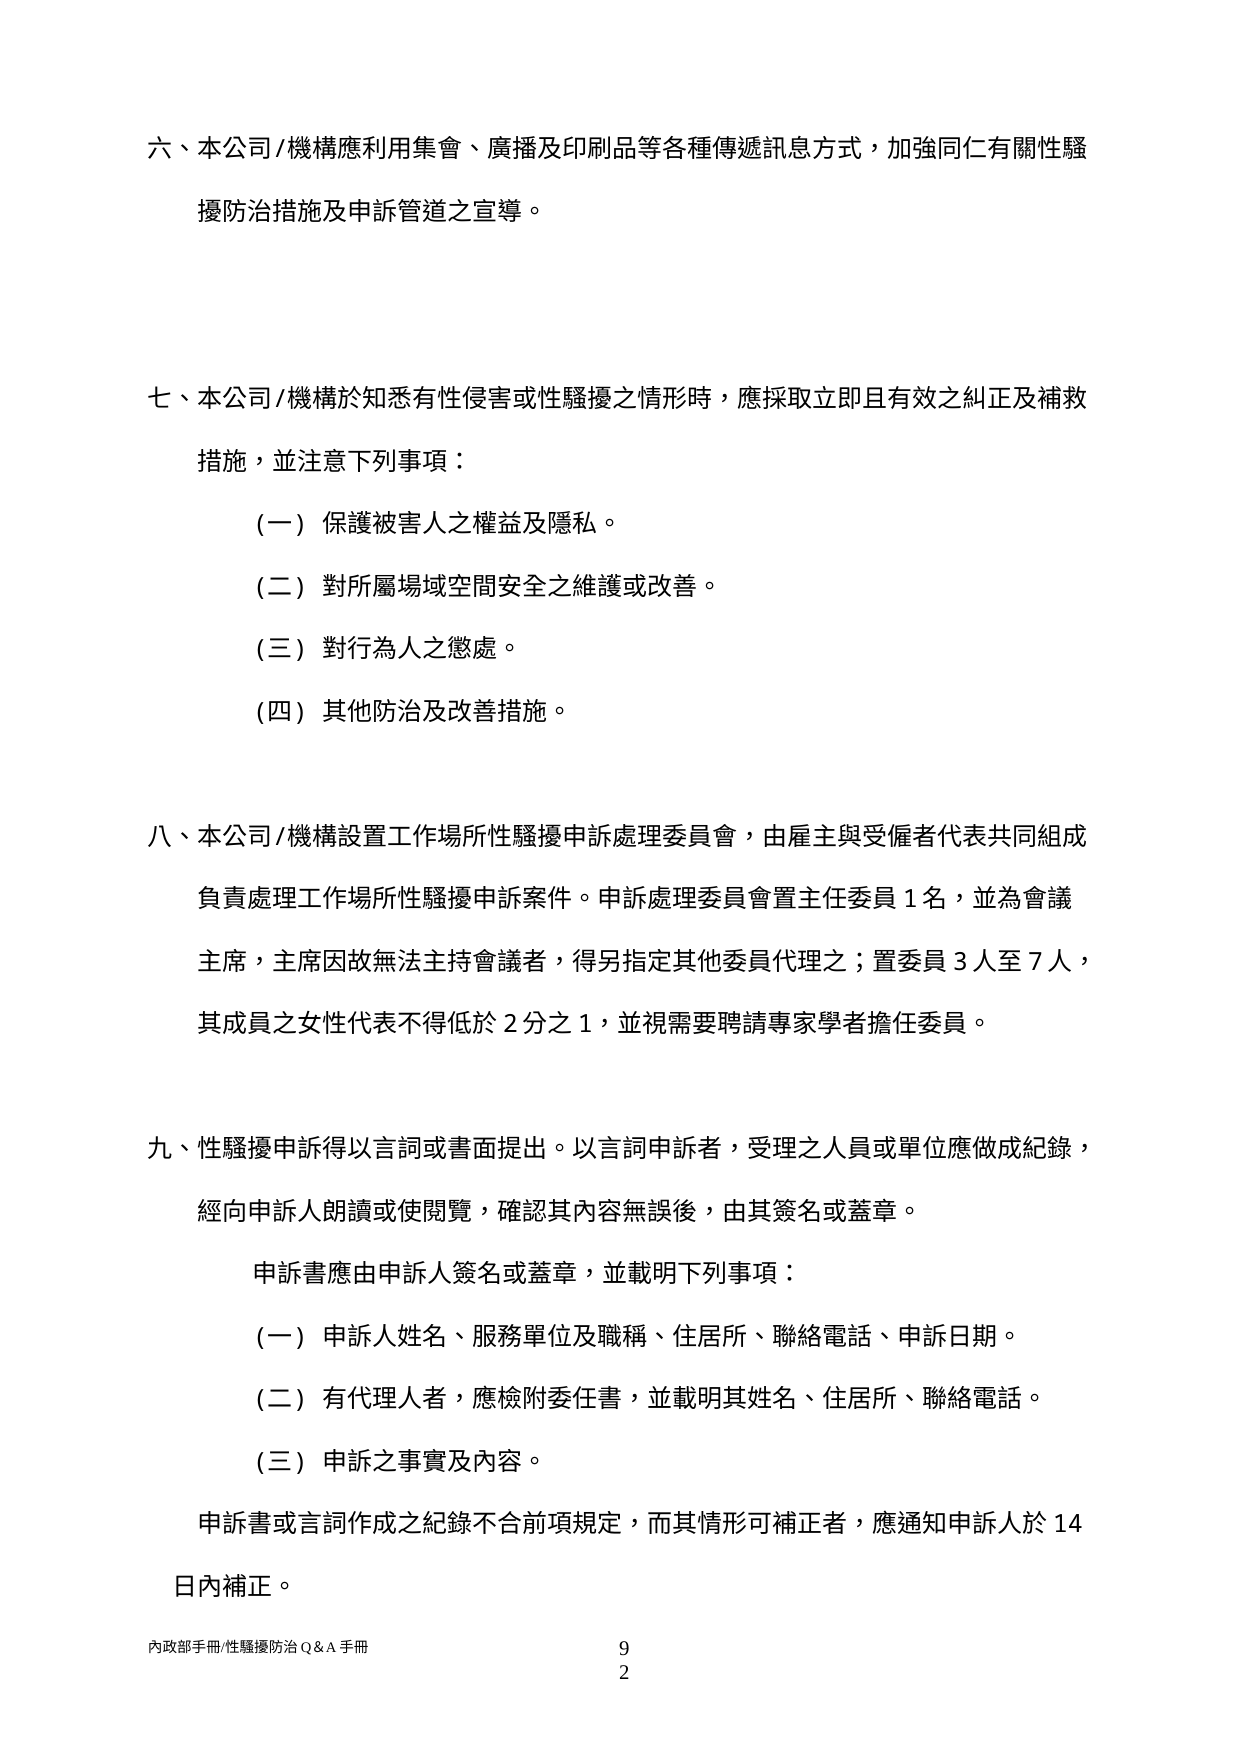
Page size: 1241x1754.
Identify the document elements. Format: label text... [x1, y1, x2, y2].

text 九、性騷擾申訴得以言詞或書面提出。以言詞申訴者，受理之人員或單位應做成紀錄，經向申訴人朗讀或使閱覽，確認其內容無誤後，由其簽名或蓋章。 [148, 1105, 1092, 1230]
text 申訴書應由申訴人簽名或蓋章，並載明下列事項： [148, 1230, 1092, 1293]
text 八、本公司/機構設置工作場所性騷擾申訴處理委員會，由雇主與受僱者代表共同組成負責處理工作場所性騷擾申訴案件。申訴處理委員會置主任委員1名，並為會議主席，主席因故無法主持會議者，得另指定其他委員代理之；置委員3人至7人，其成員之女性代表不得低於2分之1，並視需要聘請專家學者擔任委員。 [148, 793, 1092, 1043]
text (一) 申訴人姓名、服務單位及職稱、住居所、聯絡電話、申訴日期。 [148, 1293, 1092, 1355]
text 六、本公司/機構應利用集會、廣播及印刷品等各種傳遞訊息方式，加強同仁有關性騷擾防治措施及申訴管道之宣導。 [148, 105, 1092, 230]
text (一) 保護被害人之權益及隱私。 [148, 480, 1092, 543]
text (四) 其他防治及改善措施。 [148, 668, 1092, 730]
text (三) 申訴之事實及內容。 [148, 1418, 1092, 1480]
text (二) 有代理人者，應檢附委任書，並載明其姓名、住居所、聯絡電話。 [148, 1355, 1092, 1418]
text 申訴書或言詞作成之紀錄不合前項規定，而其情形可補正者，應通知申訴人於14日內補正。 [148, 1480, 1092, 1605]
text 七、本公司/機構於知悉有性侵害或性騷擾之情形時，應採取立即且有效之糾正及補救措施，並注意下列事項： [148, 355, 1092, 480]
text (二) 對所屬場域空間安全之維護或改善。 [148, 543, 1092, 605]
text (三) 對行為人之懲處。 [148, 605, 1092, 668]
